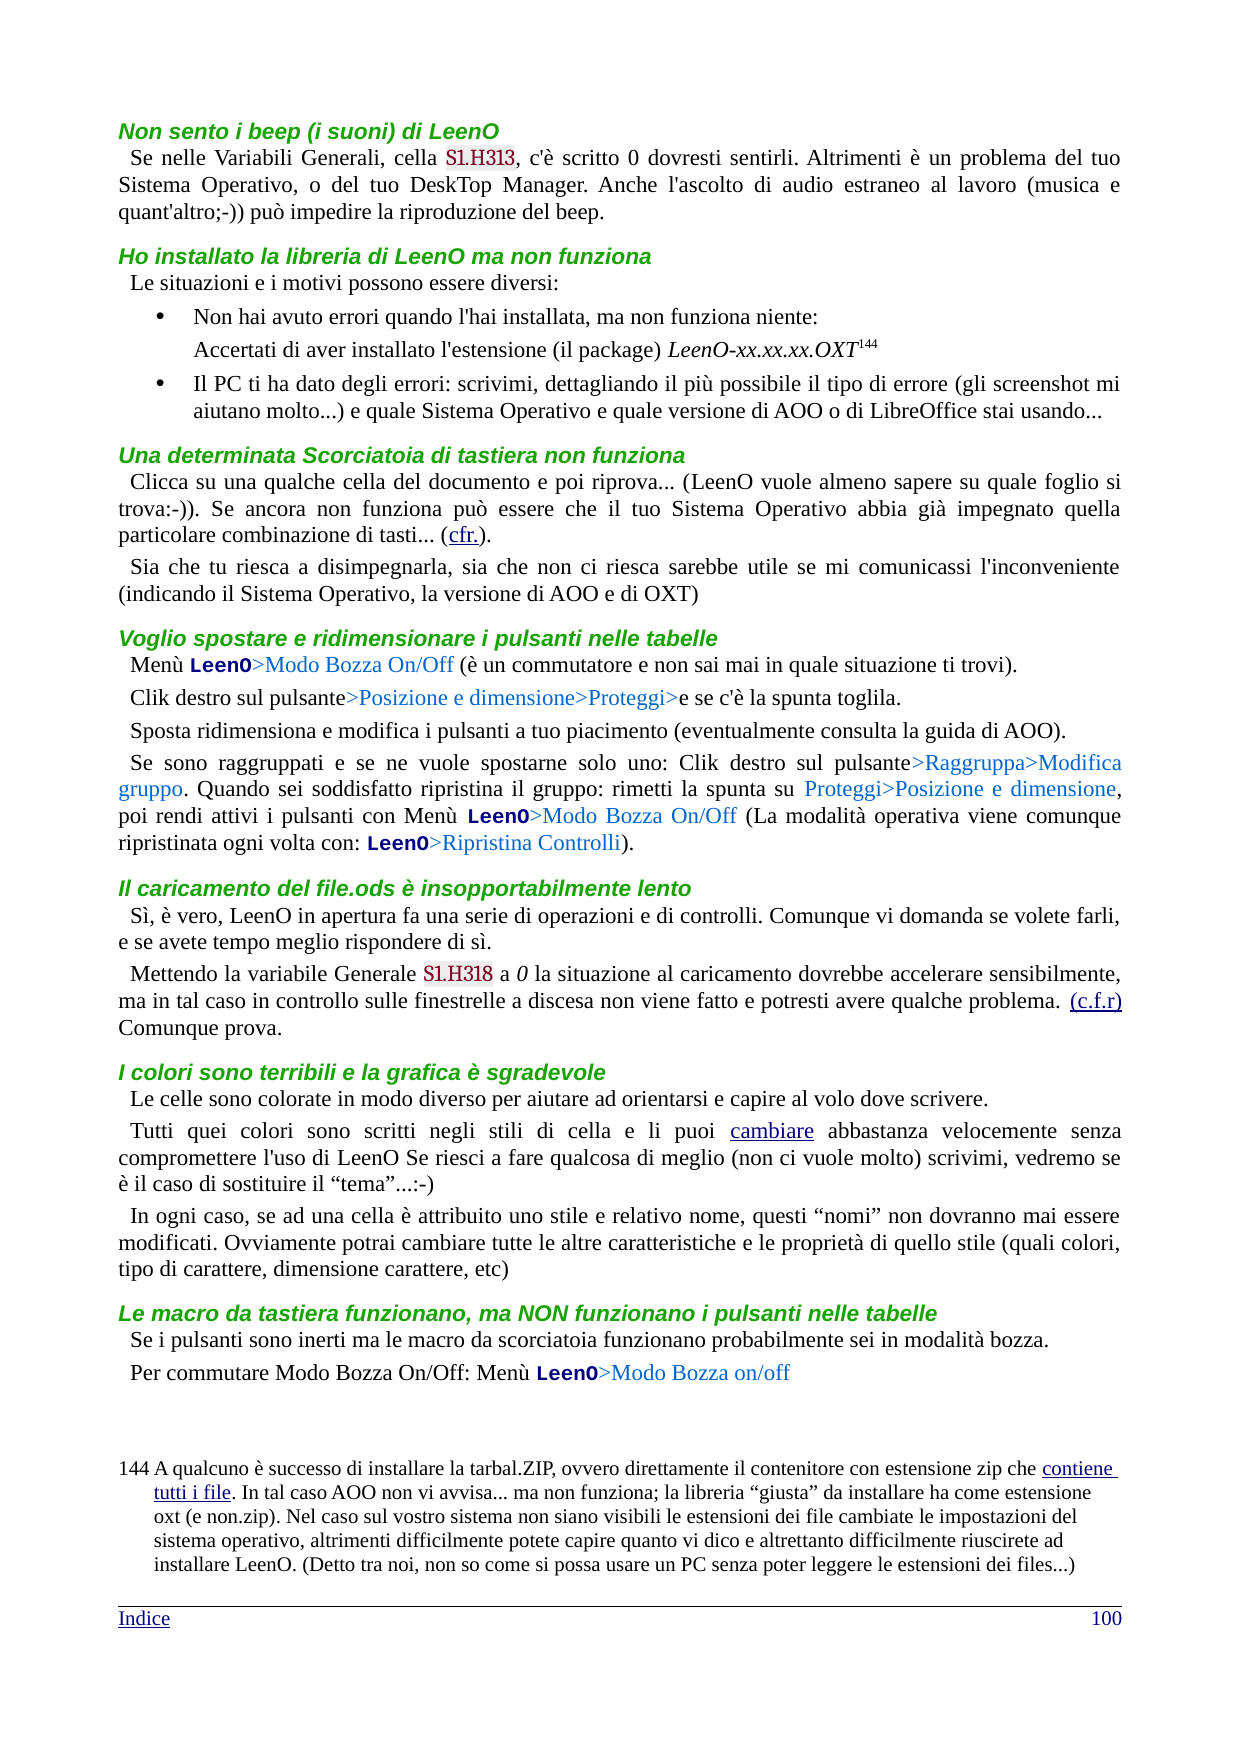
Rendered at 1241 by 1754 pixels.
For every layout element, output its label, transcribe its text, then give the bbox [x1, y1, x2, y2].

subtitle Voglio spostare e ridimensionare i pulsanti nelle tabelle [118, 625, 1122, 651]
list Non hai avuto errori quando l'hai installata, ma non funziona niente: [156, 301, 1122, 330]
subtitle Le macro da tastiera funzionano, ma NON funzionano i pulsanti nelle tabelle [118, 1300, 1122, 1326]
text In ogni caso, se ad una cella è attribuito uno stile e relativo nome, questi “nomi” non dovranno mai essere modificati. Ovviamente potrai cambiare tutte le altre caratteristiche e le proprietà di quello stile (quali colori, tipo di carattere, dimensione carattere, etc) [118, 1202, 1122, 1281]
text Per commutare Modo Bozza On/Off: Menù LeenO>Modo Bozza on/off [118, 1359, 1122, 1386]
text Tutti quei colori sono scritti negli stili di cella e li puoi cambiare abbastanza velocemente senza compromettere l'uso di LeenO Se riesci a fare qualcosa di meglio (non ci vuole molto) scrivimi, vedremo se è il caso di sostituire il “tema”...:-) [118, 1117, 1122, 1196]
text Mettendo la variabile Generale S1.H318 a 0 la situazione al caricamento dovrebbe accelerare sensibilmente, ma in tal caso in controllo sulle finestrelle a discesa non viene fatto e potresti avere qualche problema. (c.f.r) Comunque prova. [118, 960, 1122, 1040]
subtitle I colori sono terribili e la grafica è sgradevole [118, 1059, 1122, 1085]
text Se sono raggruppati e se ne vuole spostarne solo uno: Clik destro sul pulsante>Raggruppa>Modifica gruppo. Quando sei soddisfatto ripristina il gruppo: rimetti la spunta su Proteggi>Posizione e dimensione, poi rendi attivi i pulsanti con Menù LeenO>Modo Bozza On/Off (La modalità operativa viene comunque ripristinata ogni volta con: LeenO>Ripristina Controlli). [118, 749, 1122, 857]
text Clik destro sul pulsante>Posizione e dimensione>Proteggi>e se c'è la spunta toglila. [118, 684, 1122, 711]
subtitle Una determinata Scorciatoia di tastiera non funziona [118, 442, 1122, 468]
text Se nelle Variabili Generali, cella S1.H313, c'è scritto 0 dovresti sentirli. Altrimenti è un problema del tuo Sistema Operativo, o del tuo DeskTop Manager. Anche l'ascolto di audio estraneo al lavoro (musica e quant'altro;-)) può impedire la riproduzione del beep. [118, 144, 1122, 224]
text Se i pulsanti sono inerti ma le macro da scorciatoia funzionano probabilmente sei in modalità bozza. [118, 1326, 1122, 1353]
text Sì, è vero, LeenO in apertura fa una serie di operazioni e di controlli. Comunque vi domanda se volete farli, e se avete tempo meglio rispondere di sì. [118, 902, 1122, 954]
text Sposta ridimensiona e modifica i pulsanti a tuo piacimento (eventualmente consulta la guida di AOO). [118, 717, 1122, 743]
subtitle Ho installato la libreria di LeenO ma non funziona [118, 243, 1122, 269]
text Sia che tu riesca a disimpegnarla, sia che non ci riesca sarebbe utile se mi comunicassi l'inconveniente (indicando il Sistema Operativo, la versione di AOO e di OXT) [118, 553, 1122, 606]
subtitle Non sento i beep (i suoni) di LeenO [118, 118, 1122, 144]
text Clicca su una qualche cella del documento e poi riprova... (LeenO vuole almeno sapere su quale foglio si trova:-)). Se ancora non funziona può essere che il tuo Sistema Operativo abbia già impegnato quella particolare combinazione di tasti... (cfr.). [118, 468, 1122, 547]
subtitle Il caricamento del file.ods è insopportabilmente lento [118, 876, 1122, 902]
text Le situazioni e i motivi possono essere diversi: [118, 269, 1122, 295]
text Menù LeenO>Modo Bozza On/Off (è un commutatore e non sai mai in quale situazione ti trovi). [118, 651, 1122, 678]
list A qualcuno è successo di installare la tarbal.ZIP, ovvero direttamente il contenitore con estensione zip che contiene tutti i file. In tal caso AOO non vi avvisa... ma non funziona; la libreria “giusta” da installare ha come estensione oxt (e non.zip). Nel caso sul vostro sistema non siano visibili le estensioni dei file cambiate le impostazioni del sistema operativo, altrimenti difficilmente potete capire quanto vi dico e altrettanto difficilmente riuscirete ad installare LeenO. (Detto tra noi, non so come si possa usare un PC senza poter leggere le estensioni dei files...) [118, 1456, 1122, 1576]
list Il PC ti ha dato degli errori: scrivimi, dettagliando il più possibile il tipo di errore (gli screenshot mi aiutano molto...) e quale Sistema Operativo e quale versione di AOO o di LibreOffice stai usando... [156, 368, 1122, 423]
text Le celle sono colorate in modo diverso per aiutare ad orientarsi e capire al volo dove scrivere. [118, 1085, 1122, 1111]
list Accertati di aver installato l'estensione (il package) LeenO-xx.xx.xx.OXT [156, 336, 1122, 362]
